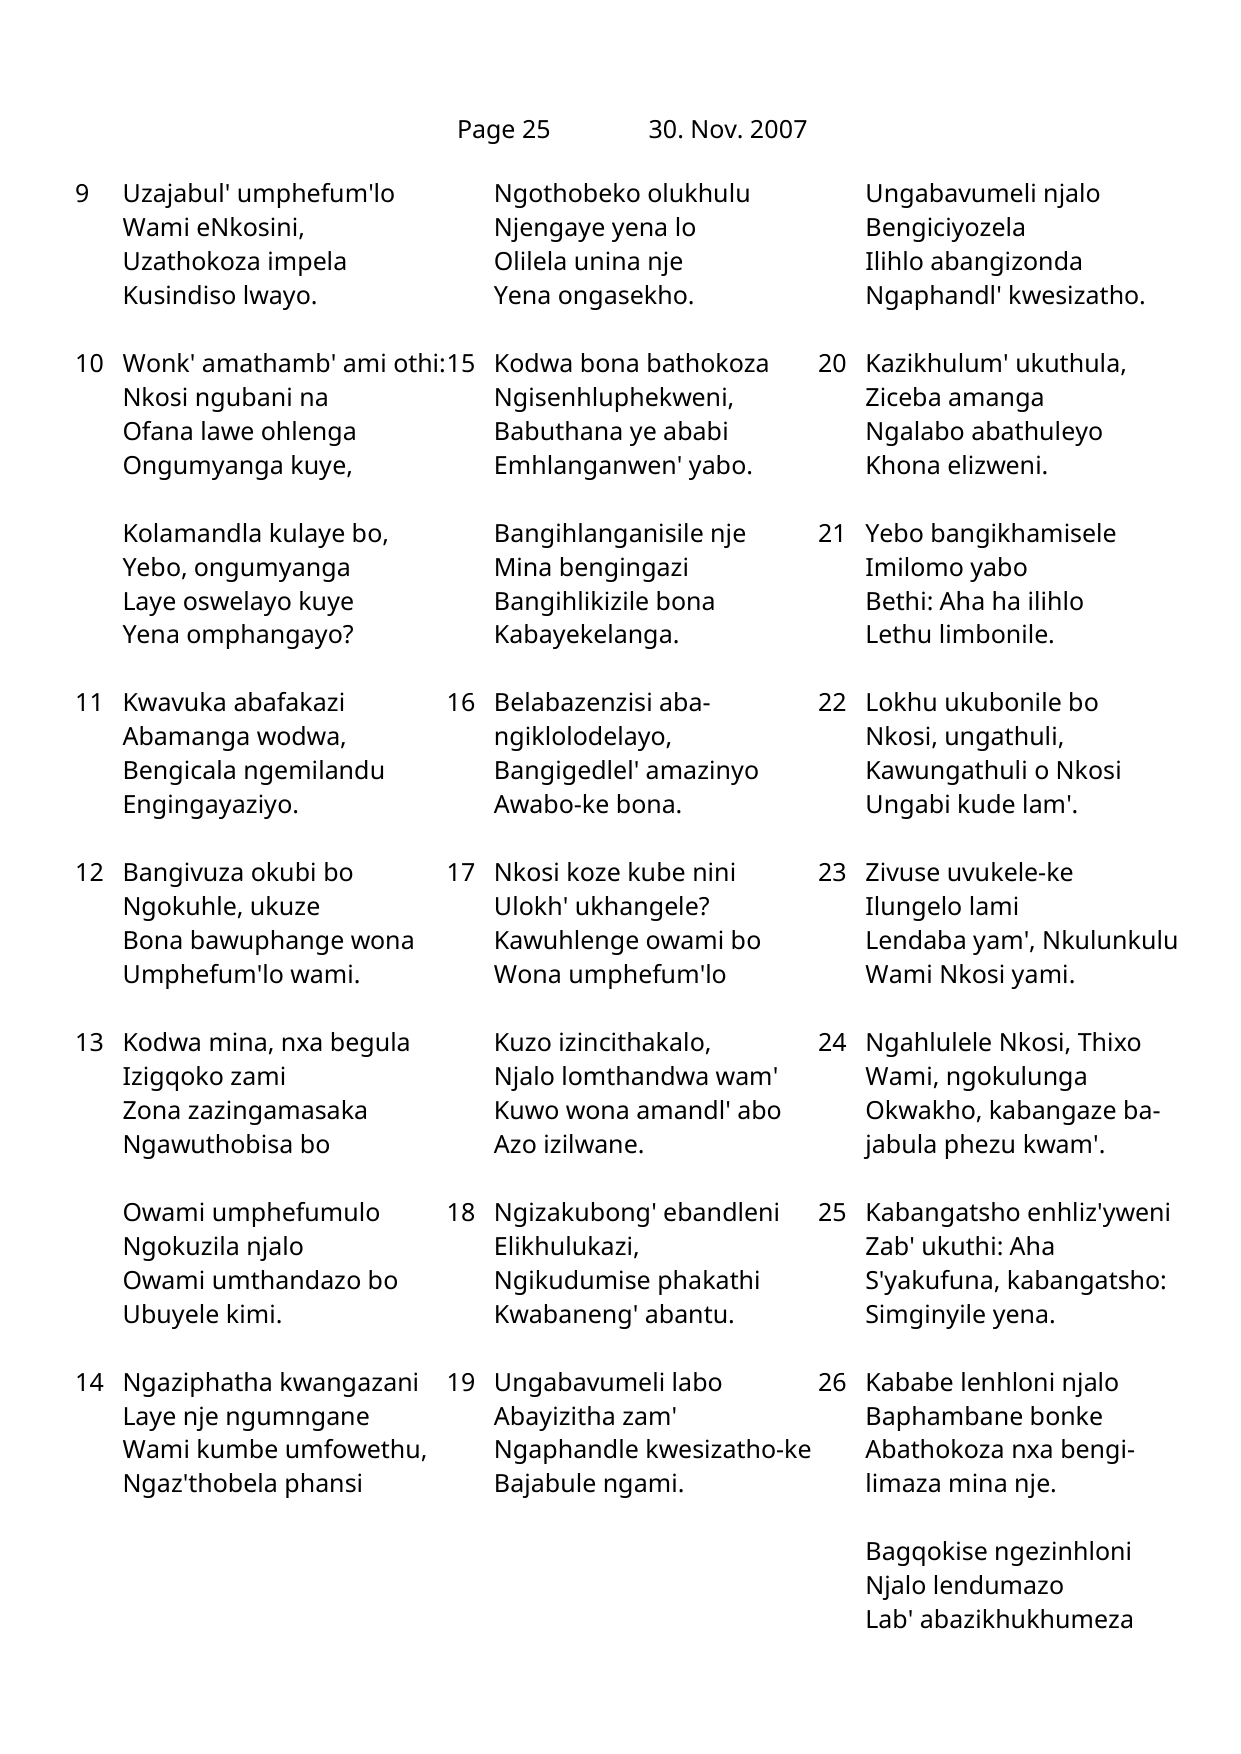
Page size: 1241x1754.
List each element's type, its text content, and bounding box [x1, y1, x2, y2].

text Ulokh' ukhangele? [446, 889, 818, 923]
text Lab' abazikhukhumeza [818, 1602, 1189, 1636]
text Babuthana ye ababi [446, 414, 818, 448]
text 9 Uzajabul' umphefum'lo [75, 176, 446, 210]
text 22 Lokhu ukubonile bo [818, 685, 1189, 719]
text Ngikudumise phakathi [446, 1263, 818, 1297]
text Olilela unina nje [446, 244, 818, 278]
text Ngisenhluphekweni, [446, 380, 818, 414]
text Abathokoza nxa bengi- [818, 1432, 1189, 1466]
text Kusindiso lwayo. [75, 278, 446, 312]
text Ongumyanga kuye, [75, 448, 446, 482]
text 20 Kazikhulum' ukuthula, [818, 346, 1189, 380]
text 13 Kodwa mina, nxa begula [75, 1025, 446, 1059]
text Yena ongasekho. [446, 278, 818, 312]
text Ilungelo lami [818, 889, 1189, 923]
text Lendaba yam', Nkulunkulu [818, 923, 1189, 957]
text Bengicala ngemilandu [75, 753, 446, 787]
text 15 Kodwa bona bathokoza [446, 346, 818, 380]
text Okwakho, kabangaze ba- [818, 1093, 1189, 1127]
text Ungabavumeli njalo [818, 176, 1189, 210]
text Yena omphangayo? [75, 617, 446, 651]
text Kuzo izincithakalo, [446, 1025, 818, 1059]
text 24 Ngahlulele Nkosi, Thixo [818, 1025, 1189, 1059]
text 10 Wonk' amathamb' ami othi: [75, 346, 446, 380]
text ngiklolodelayo, [446, 719, 818, 753]
text Umphefum'lo wami. [75, 957, 446, 991]
text Kabayekelanga. [446, 617, 818, 651]
text jabula phezu kwam'. [818, 1127, 1189, 1161]
text Engingayaziyo. [75, 787, 446, 821]
text Nkosi, ungathuli, [818, 719, 1189, 753]
text 26 Kababe lenhloni njalo [818, 1364, 1189, 1398]
text Elikhulukazi, [446, 1229, 818, 1263]
text Zona zazingamasaka [75, 1093, 446, 1127]
text 14 Ngaziphatha kwangazani [75, 1364, 446, 1398]
text 23 Zivuse uvukele-ke [818, 855, 1189, 889]
text Imilomo yabo [818, 549, 1189, 583]
text 18 Ngizakubong' ebandleni [446, 1195, 818, 1229]
text Bona bawuphange wona [75, 923, 446, 957]
text Zab' ukuthi: Aha [818, 1229, 1189, 1263]
text Ziceba amanga [818, 380, 1189, 414]
text Simginyile yena. [818, 1297, 1189, 1331]
text Ilihlo abangizonda [818, 244, 1189, 278]
text Bengiciyozela [818, 210, 1189, 244]
text Nkosi ngubani na [75, 380, 446, 414]
text Ubuyele kimi. [75, 1297, 446, 1331]
text Ngaphandle kwesizatho-ke [446, 1432, 818, 1466]
text Owami umthandazo bo [75, 1263, 446, 1297]
text 17 Nkosi koze kube nini [446, 855, 818, 889]
text S'yakufuna, kabangatsho: [818, 1263, 1189, 1297]
text limaza mina nje. [818, 1466, 1189, 1500]
text Njalo lendumazo [818, 1568, 1189, 1602]
text Emhlanganwen' yabo. [446, 448, 818, 482]
text 19 Ungabavumeli labo [446, 1364, 818, 1398]
text Bangihlikizile bona [446, 583, 818, 617]
text Kuwo wona amandl' abo [446, 1093, 818, 1127]
text Lethu limbonile. [818, 617, 1189, 651]
text Abayizitha zam' [446, 1398, 818, 1432]
text Ngawuthobisa bo [75, 1127, 446, 1161]
text Wami kumbe umfowethu, [75, 1432, 446, 1466]
text Wami eNkosini, [75, 210, 446, 244]
text Owami umphefumulo [75, 1195, 446, 1229]
text Wona umphefum'lo [446, 957, 818, 991]
text Baphambane bonke [818, 1398, 1189, 1432]
text Ngokuzila njalo [75, 1229, 446, 1263]
text Laye nje ngumngane [75, 1398, 446, 1432]
text Uzathokoza impela [75, 244, 446, 278]
text Ungabi kude lam'. [818, 787, 1189, 821]
text Bajabule ngami. [446, 1466, 818, 1500]
text Ngokuhle, ukuze [75, 889, 446, 923]
text Wami, ngokulunga [818, 1059, 1189, 1093]
text 16 Belabazenzisi aba- [446, 685, 818, 719]
text Wami Nkosi yami. [818, 957, 1189, 991]
text Bagqokise ngezinhloni [818, 1534, 1189, 1568]
text Kawuhlenge owami bo [446, 923, 818, 957]
text Awabo-ke bona. [446, 787, 818, 821]
text Ngalabo abathuleyo [818, 414, 1189, 448]
text Kolamandla kulaye bo, [75, 516, 446, 549]
text Njengaye yena lo [446, 210, 818, 244]
text Ngothobeko olukhulu [446, 176, 818, 210]
text Ngaz'thobela phansi [75, 1466, 446, 1500]
text Laye oswelayo kuye [75, 583, 446, 617]
text Njalo lomthandwa wam' [446, 1059, 818, 1093]
text Khona elizweni. [818, 448, 1189, 482]
text Ngaphandl' kwesizatho. [818, 278, 1189, 312]
text Abamanga wodwa, [75, 719, 446, 753]
text 21 Yebo bangikhamisele [818, 516, 1189, 549]
text 12 Bangivuza okubi bo [75, 855, 446, 889]
text Azo izilwane. [446, 1127, 818, 1161]
text Ofana lawe ohlenga [75, 414, 446, 448]
text 25 Kabangatsho enhliz'yweni [818, 1195, 1189, 1229]
text Bethi: Aha ha ilihlo [818, 583, 1189, 617]
text Kwabaneng' abantu. [446, 1297, 818, 1331]
text Bangihlanganisile nje [446, 516, 818, 549]
text Bangigedlel' amazinyo [446, 753, 818, 787]
text Izigqoko zami [75, 1059, 446, 1093]
text 11 Kwavuka abafakazi [75, 685, 446, 719]
text Yebo, ongumyanga [75, 549, 446, 583]
text Mina bengingazi [446, 549, 818, 583]
text Kawungathuli o Nkosi [818, 753, 1189, 787]
